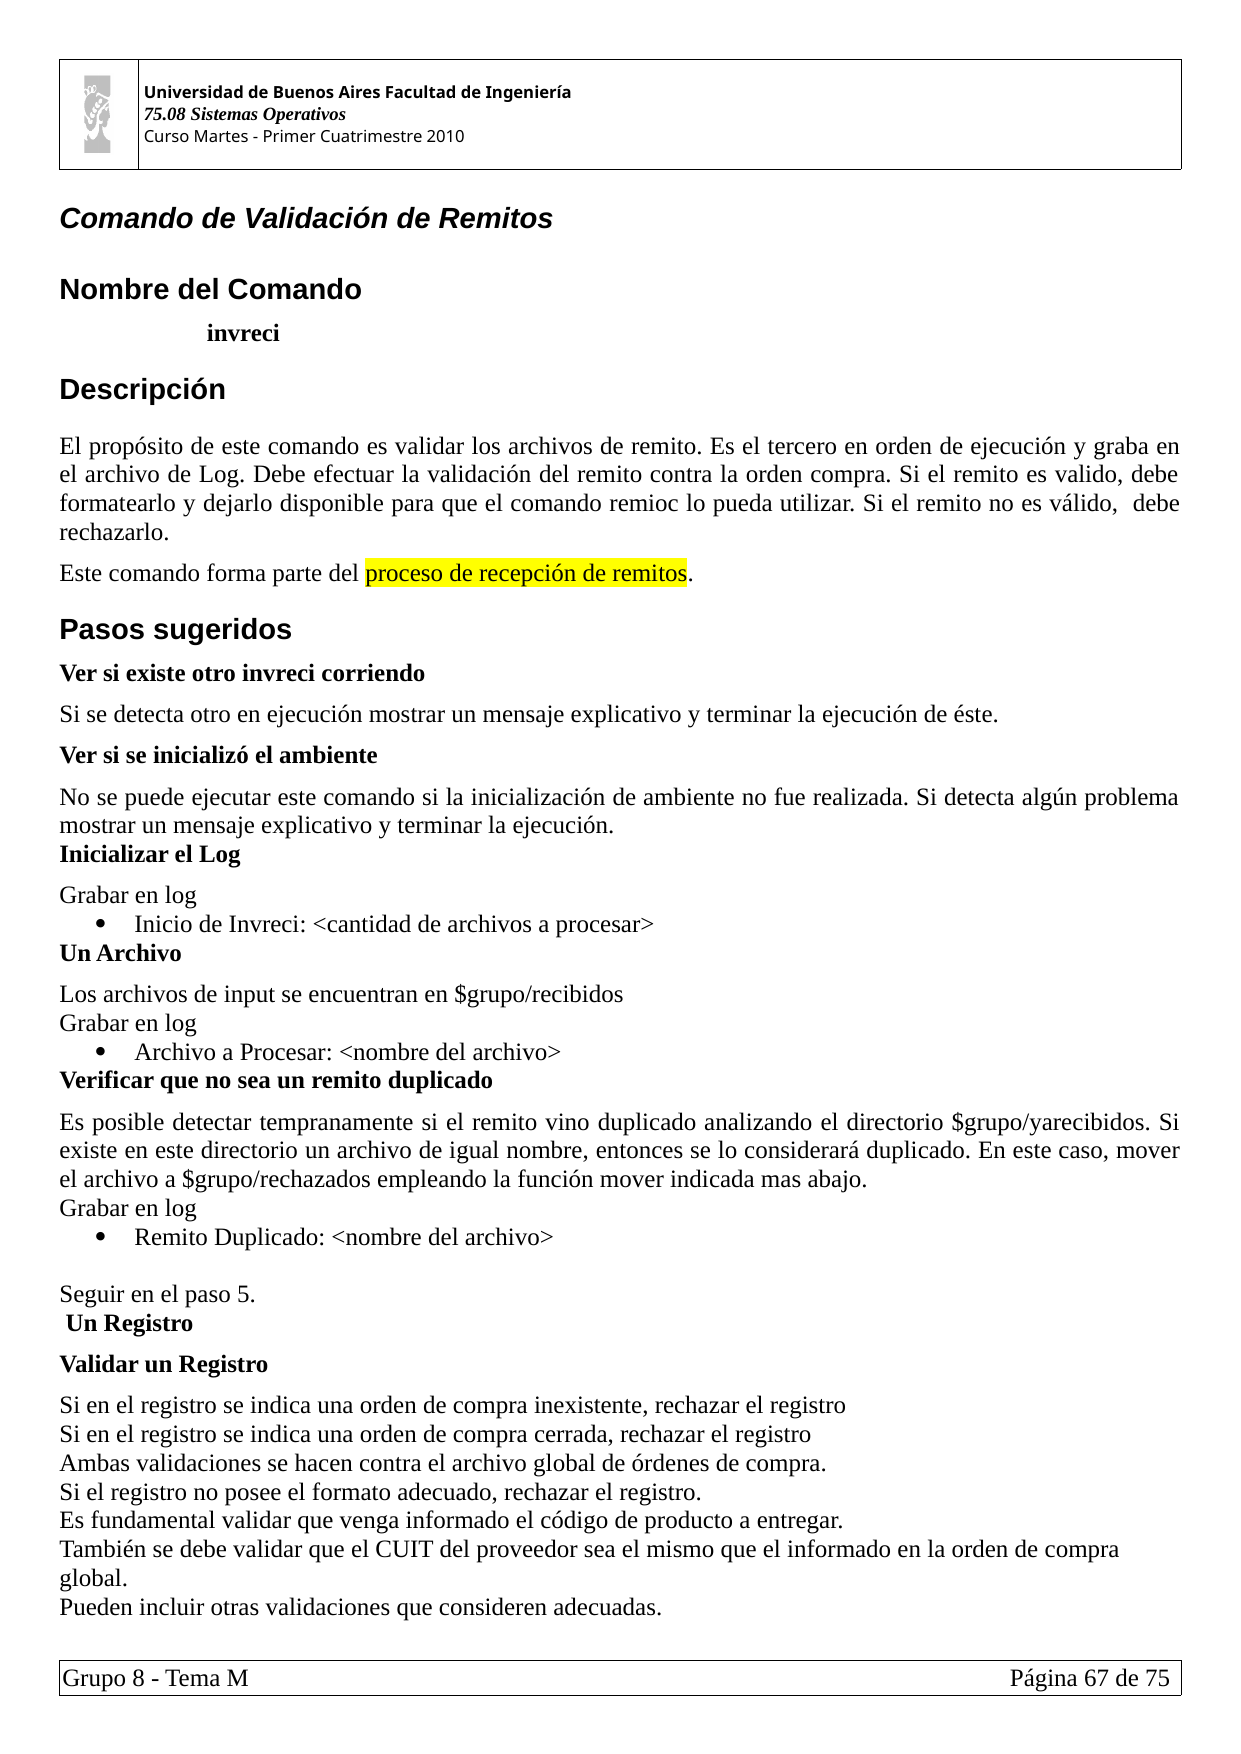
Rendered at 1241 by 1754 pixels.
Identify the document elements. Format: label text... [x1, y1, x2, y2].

text Inicializar el Log [59, 839, 1181, 868]
text Ambas validaciones se hacen contra el archivo global de órdenes de compra. [59, 1448, 1181, 1477]
text Un Archivo [59, 938, 1181, 967]
list Archivo a Procesar: <nombre del archivo> [96, 1037, 1181, 1066]
subtitle Comando de Validación de Remitos [59, 201, 1181, 235]
picture [83, 73, 114, 155]
text No se puede ejecutar este comando si la inicialización de ambiente no fue realizada. Si detecta algún problema mostrar un mensaje explicativo y terminar la ejecución. [59, 782, 1181, 839]
text Los archivos de input se encuentran en $grupo/recibidos [59, 979, 1181, 1008]
subtitle Descripción [59, 372, 1181, 406]
text Si en el registro se indica una orden de compra cerrada, rechazar el registro [59, 1419, 1181, 1448]
text Grabar en log [59, 1008, 1181, 1037]
text Si se detecta otro en ejecución mostrar un mensaje explicativo y terminar la ejecución de éste. [59, 699, 1181, 728]
text invreci [207, 318, 1181, 347]
text Grabar en log [59, 881, 1181, 909]
text Es fundamental validar que venga informado el código de producto a entregar. [59, 1506, 1181, 1534]
subtitle Pasos sugeridos [59, 612, 1181, 646]
text Ver si existe otro invreci corriendo [59, 658, 1181, 687]
text Seguir en el paso 5. [59, 1279, 1181, 1308]
text Es posible detectar tempranamente si el remito vino duplicado analizando el directorio $grupo/yarecibidos. Si existe en este directorio un archivo de igual nombre, entonces se lo considerará duplicado. En este caso, mover el archivo a $grupo/rechazados empleando la función mover indicada mas abajo. [59, 1107, 1181, 1193]
text El propósito de este comando es validar los archivos de remito. Es el tercero en orden de ejecución y graba en el archivo de Log. Debe efectuar la validación del remito contra la orden compra. Si el remito es valido, debe formatearlo y dejarlo disponible para que el comando remioc lo pueda utilizar. Si el remito no es válido, debe rechazarlo. [59, 431, 1181, 546]
text Ver si se inicializó el ambiente [59, 741, 1181, 769]
text Si el registro no posee el formato adecuado, rechazar el registro. [59, 1477, 1181, 1506]
text Un Registro [59, 1308, 1181, 1337]
subtitle Nombre del Comando [59, 272, 1181, 306]
text Verificar que no sea un remito duplicado [59, 1066, 1181, 1094]
list Inicio de Invreci: <cantidad de archivos a procesar> [96, 909, 1181, 938]
text Grabar en log [59, 1193, 1181, 1222]
text Pueden incluir otras validaciones que consideren adecuadas. [59, 1592, 1181, 1621]
text Este comando forma parte del proceso de recepción de remitos. [59, 558, 1181, 587]
text También se debe validar que el CUIT del proveedor sea el mismo que el informado en la orden de compra global. [59, 1534, 1181, 1592]
text Validar un Registro [59, 1349, 1181, 1378]
text Si en el registro se indica una orden de compra inexistente, rechazar el registro [59, 1391, 1181, 1419]
list Remito Duplicado: <nombre del archivo> [96, 1222, 1181, 1251]
